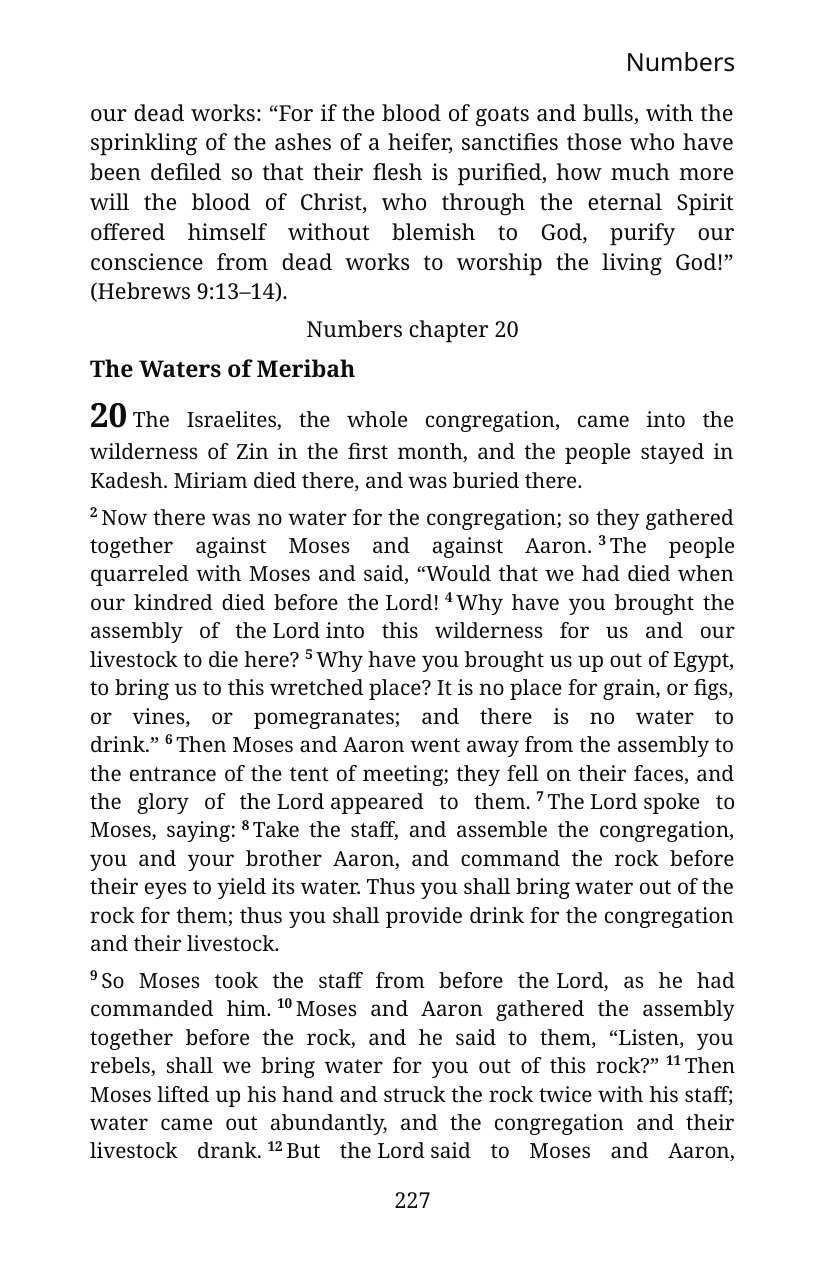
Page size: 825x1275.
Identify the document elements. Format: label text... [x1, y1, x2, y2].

text our dead works: “For if the blood of goats and bulls, with the sprinkling of the ashes of a heifer, sanctifies those who have been defiled so that their flesh is purified, how much more will the blood of Christ, who through the eternal Spirit offered himself without blemish to God, purify our conscience from dead works to worship the living God!” (Hebrews 9:13–14). [90, 97, 735, 306]
text The Waters of Meribah [90, 352, 735, 384]
text 9 So Moses took the staff from before the Lord, as he had commanded him. 10 Moses and Aaron gathered the assembly together before the rock, and he said to them, “Listen, you rebels, shall we bring water for you out of this rock?” 11 Then Moses lifted up his hand and struck the rock twice with his staff; water came out abundantly, and the congregation and their livestock drank. 12 But the Lord said to Moses and Aaron, [90, 966, 735, 1165]
text 2 Now there was no water for the congregation; so they gathered together against Moses and against Aaron. 3 The people quarreled with Moses and said, “Would that we had died when our kindred died before the Lord! 4 Why have you brought the assembly of the Lord into this wilderness for us and our livestock to die here? 5 Why have you brought us up out of Egypt, to bring us to this wretched place? It is no place for grain, or figs, or vines, or pomegranates; and there is no water to drink.” 6 Then Moses and Aaron went away from the assembly to the entrance of the tent of meeting; they fell on their faces, and the glory of the Lord appeared to them. 7 The Lord spoke to Moses, saying: 8 Take the staff, and assemble the congregation, you and your brother Aaron, and command the rock before their eyes to yield its water. Thus you shall bring water out of the rock for them; thus you shall provide drink for the congregation and their livestock. [90, 503, 735, 958]
text 20 The Israelites, the whole congregation, came into the wilderness of Zin in the first month, and the people stayed in Kadesh. Miriam died there, and was buried there. [90, 392, 735, 494]
text Numbers chapter 20 [90, 314, 735, 344]
